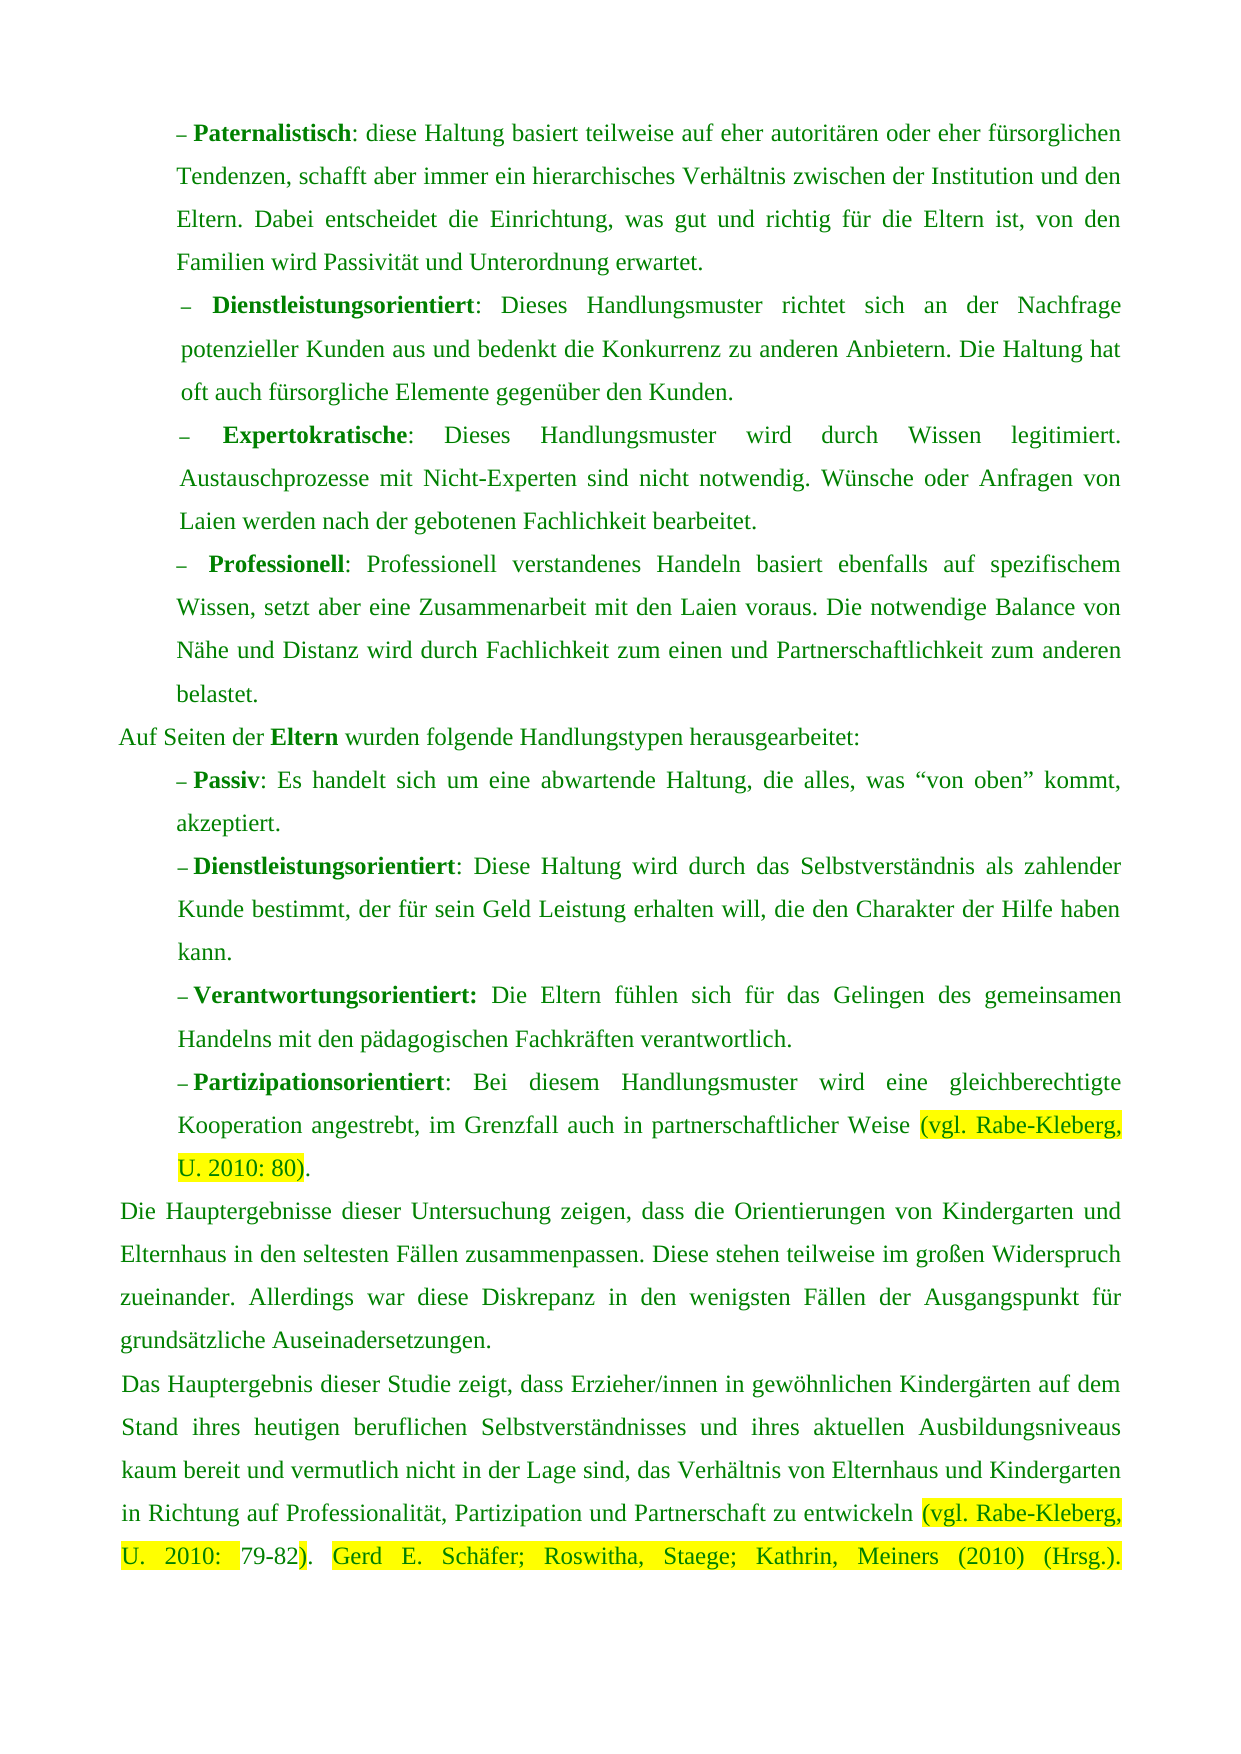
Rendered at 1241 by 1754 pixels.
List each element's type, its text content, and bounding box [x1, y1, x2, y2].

list Professionell: Professionell verstandenes Handeln basiert ebenfalls auf spezifischem Wissen, setzt aber eine Zusammenarbeit mit den Laien voraus. Die notwendige Balance von Nähe und Distanz wird durch Fachlichkeit zum einen und Partnerschaftlichkeit zum anderen belastet. [176, 549, 1122, 707]
list Dienstleistungsorientiert: Diese Haltung wird durch das Selbstverständnis als zahlender Kunde bestimmt, der für sein Geld Leistung erhalten will, die den Charakter der Hilfe haben kann. [177, 851, 1122, 966]
list Dienstleistungsorientiert: Dieses Handlungsmuster richtet sich an der Nachfrage potenzieller Kunden aus und bedenkt die Konkurrenz zu anderen Anbietern. Die Haltung hat oft auch fürsorgliche Elemente gegenüber den Kunden. [181, 291, 1122, 406]
list Expertokratische: Dieses Handlungsmuster wird durch Wissen legitimiert. Austauschprozesse mit Nicht-Experten sind nicht notwendig. Wünsche oder Anfragen von Laien werden nach der gebotenen Fachlichkeit bearbeitet. [179, 420, 1122, 535]
list Paternalistisch: diese Haltung basiert teilweise auf eher autoritären oder eher fürsorglichen Tendenzen, schafft aber immer ein hierarchisches Verhältnis zwischen der Institution und den Eltern. Dabei entscheidet die Einrichtung, was gut und richtig für die Eltern ist, von den Familien wird Passivität und Unterordnung erwartet. [176, 118, 1122, 276]
list Partizipationsorientiert: Bei diesem Handlungsmuster wird eine gleichberechtigte Kooperation angestrebt, im Grenzfall auch in partnerschaftlicher Weise (vgl. Rabe-Kleberg, U. 2010: 80). [177, 1067, 1122, 1182]
list Auf Seiten der Eltern wurden folgende Handlungstypen herausgearbeitet: [118, 722, 1122, 751]
list Verantwortungsorientiert: Die Eltern fühlen sich für das Gelingen des gemeinsamen Handelns mit den pädagogischen Fachkräften verantwortlich. [177, 981, 1122, 1052]
list Die Hauptergebnisse dieser Untersuchung zeigen, dass die Orientierungen von Kindergarten und Elternhaus in den seltesten Fällen zusammenpassen. Diese stehen teilweise im großen Widerspruch zueinander. Allerdings war diese Diskrepanz in den wenigsten Fällen der Ausgangspunkt für grundsätzliche Auseinadersetzungen. [120, 1196, 1122, 1354]
list Das Hauptergebnis dieser Studie zeigt, dass Erzieher/innen in gewöhnlichen Kindergärten auf dem Stand ihres heutigen beruflichen Selbstverständnisses und ihres aktuellen Ausbildungsniveaus kaum bereit und vermutlich nicht in der Lage sind, das Verhältnis von Elternhaus und Kindergarten in Richtung auf Professionalität, Partizipation und Partnerschaft zu entwickeln (vgl. Rabe-Kleberg, U. 2010: 79-82). Gerd E. Schäfer; Roswitha, Staege; Kathrin, Meiners (2010) (Hrsg.). [121, 1369, 1122, 1570]
list Passiv: Es handelt sich um eine abwartende Haltung, die alles, was “von oben” kommt, akzeptiert. [176, 765, 1122, 837]
